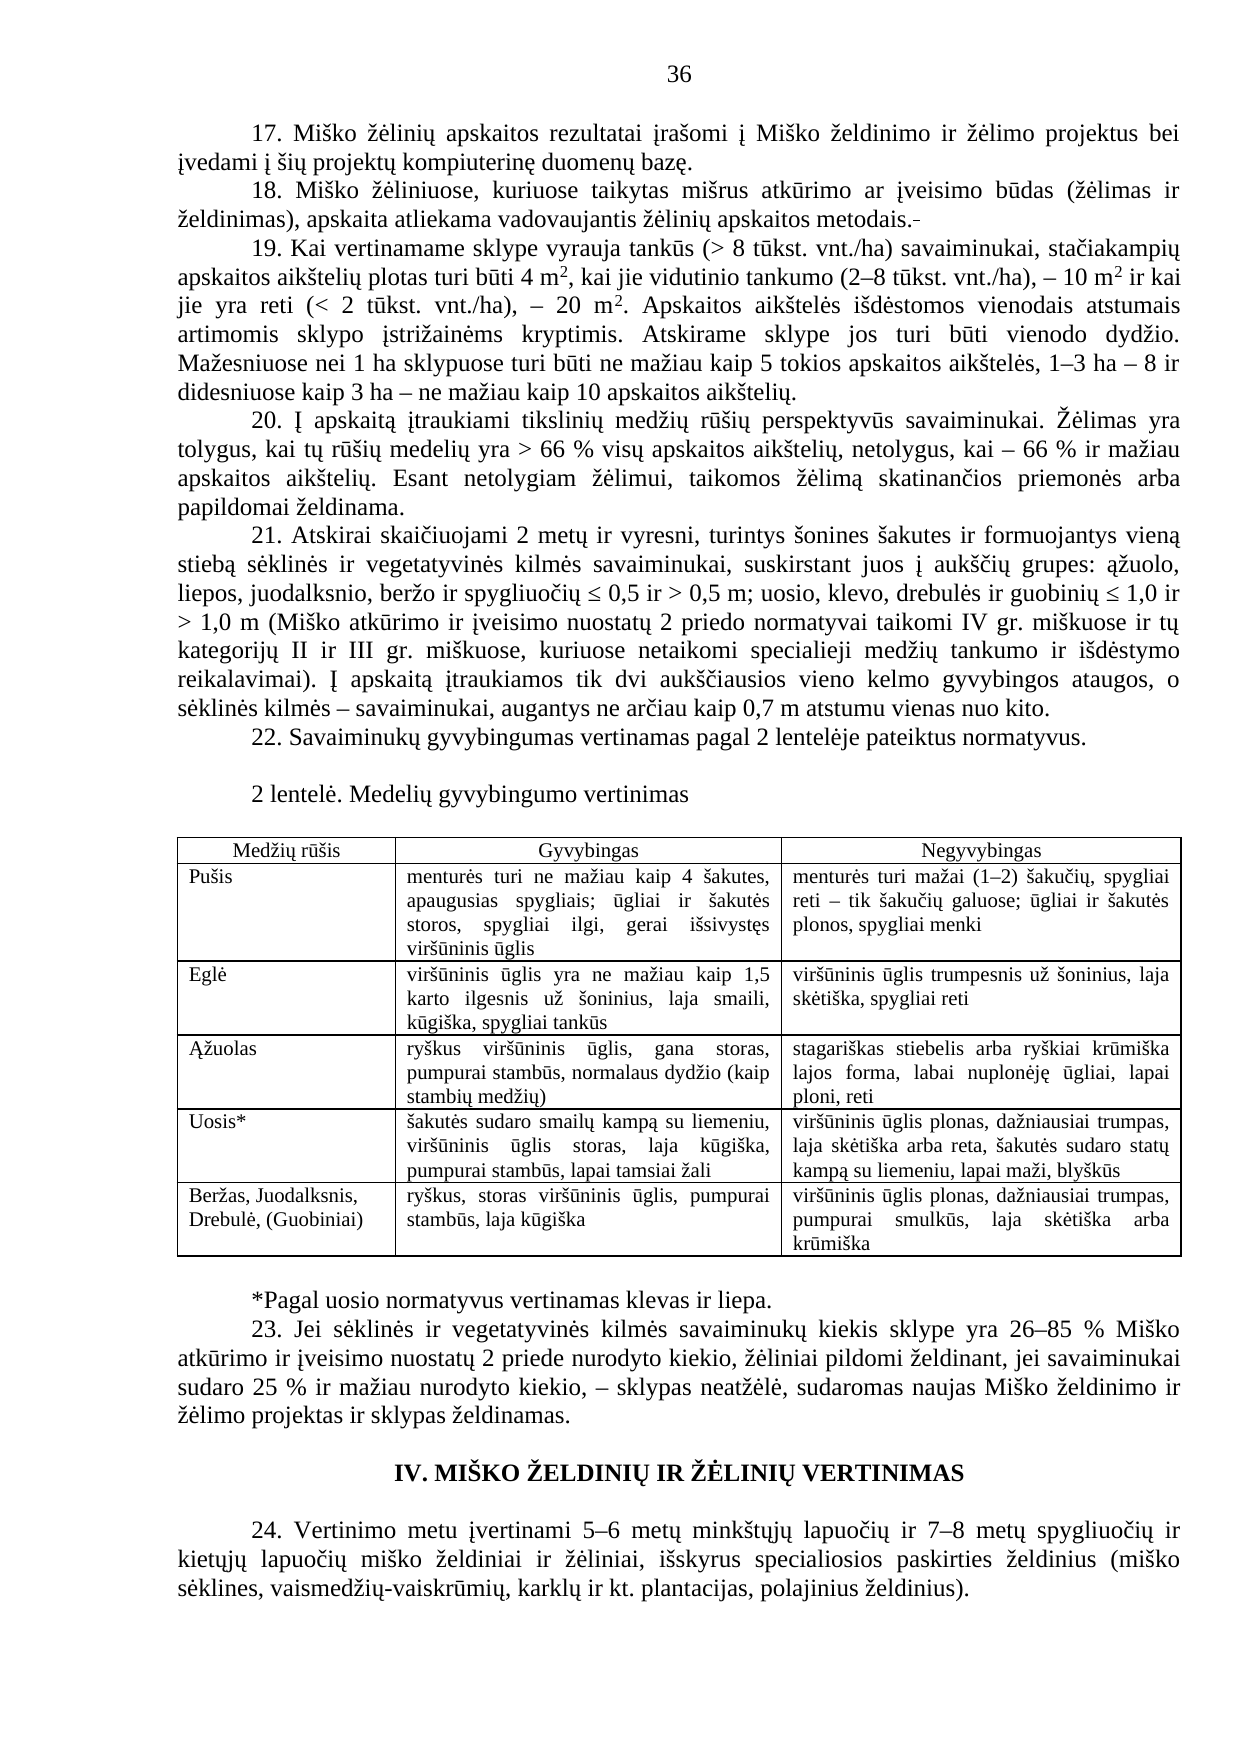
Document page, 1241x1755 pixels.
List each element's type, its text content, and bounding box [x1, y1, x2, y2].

text 23. Jei sėklinės ir vegetatyvinės kilmės savaiminukų kiekis sklype yra 26–85 % Miško atkūrimo ir įveisimo nuostatų 2 priede nurodyto kiekio, žėliniai pildomi želdinant, jei savaiminukai sudaro 25 % ir mažiau nurodyto kiekio, – sklypas neatžėlė, sudaromas naujas Miško želdinimo ir žėlimo projektas ir sklypas želdinamas. [177, 1314, 1181, 1429]
text 17. Miško žėlinių apskaitos rezultatai įrašomi į Miško želdinimo ir žėlimo projektus bei įvedami į šių projektų kompiuterinę duomenų bazę. [177, 118, 1181, 176]
text 19. Kai vertinamame sklype vyrauja tankūs (> 8 tūkst. vnt./ha) savaiminukai, stačiakampių apskaitos aikštelių plotas turi būti 4 m2, kai jie vidutinio tankumo (2–8 tūkst. vnt./ha), – 10 m2 ir kai jie yra reti (< 2 tūkst. vnt./ha), – 20 m2. Apskaitos aikštelės išdėstomos vienodais atstumais artimomis sklypo įstrižainėms kryptimis. Atskirame sklype jos turi būti vienodo dydžio. Mažesniuose nei 1 ha sklypuose turi būti ne mažiau kaip 5 tokios apskaitos aikštelės, 1–3 ha – 8 ir didesniuose kaip 3 ha – ne mažiau kaip 10 apskaitos aikštelių. [177, 233, 1181, 406]
table_header Negyvybingas [782, 838, 1180, 862]
table_cell Pušis [178, 864, 395, 960]
table_header Gyvybingas [396, 838, 781, 862]
text 20. Į apskaitą įtraukiami tikslinių medžių rūšių perspektyvūs savaiminukai. Žėlimas yra tolygus, kai tų rūšių medelių yra > 66 % visų apskaitos aikštelių, netolygus, kai – 66 % ir mažiau apskaitos aikštelių. Esant netolygiam žėlimui, taikomos žėlimą skatinančios priemonės arba papildomai želdinama. [177, 406, 1181, 521]
text 24. Vertinimo metu įvertinami 5–6 metų minkštųjų lapuočių ir 7–8 metų spygliuočių ir kietųjų lapuočių miško želdiniai ir žėliniai, išskyrus specialiosios paskirties želdinius (miško sėklines, vaismedžių-vaiskrūmių, karklų ir kt. plantacijas, polajinius želdinius). [177, 1516, 1181, 1602]
table_cell viršūninis ūglis yra ne mažiau kaip 1,5 karto ilgesnis už šoninius, laja smaili, kūgiška, spygliai tankūs [396, 962, 781, 1034]
table_header Medžių rūšis [178, 838, 395, 862]
table_cell ryškus viršūninis ūglis, gana storas, pumpurai stambūs, normalaus dydžio (kaip stambių medžių) [396, 1036, 781, 1108]
table_cell viršūninis ūglis plonas, dažniausiai trumpas, pumpurai smulkūs, laja skėtiška arba krūmiška [782, 1183, 1180, 1255]
table_cell Uosis* [178, 1110, 395, 1182]
table_cell ryškus, storas viršūninis ūglis, pumpurai stambūs, laja kūgiška [396, 1183, 781, 1255]
table_cell viršūninis ūglis trumpesnis už šoninius, laja skėtiška, spygliai reti [782, 962, 1180, 1034]
text 22. Savaiminukų gyvybingumas vertinamas pagal 2 lentelėje pateiktus normatyvus. [177, 722, 1181, 751]
table_cell menturės turi mažai (1–2) šakučių, spygliai reti – tik šakučių galuose; ūgliai ir šakutės plonos, spygliai menki [782, 864, 1180, 960]
text IV. MIŠKO ŽELDINIŲ IR ŽĖLINIŲ VERTINIMAS [177, 1458, 1181, 1487]
table_cell viršūninis ūglis plonas, dažniausiai trumpas, laja skėtiška arba reta, šakutės sudaro statų kampą su liemeniu, lapai maži, blyškūs [782, 1110, 1180, 1182]
table_cell menturės turi ne mažiau kaip 4 šakutes, apaugusias spygliais; ūgliai ir šakutės storos, spygliai ilgi, gerai išsivystęs viršūninis ūglis [396, 864, 781, 960]
text *Pagal uosio normatyvus vertinamas klevas ir liepa. [177, 1286, 1181, 1314]
text 18. Miško žėliniuose, kuriuose taikytas mišrus atkūrimo ar įveisimo būdas (žėlimas ir želdinimas), apskaita atliekama vadovaujantis žėlinių apskaitos metodais. [177, 176, 1181, 233]
table_cell Ąžuolas [178, 1036, 395, 1108]
text 2 lentelė. Medelių gyvybingumo vertinimas [177, 779, 1181, 808]
table_cell šakutės sudaro smailų kampą su liemeniu, viršūninis ūglis storas, laja kūgiška, pumpurai stambūs, lapai tamsiai žali [396, 1110, 781, 1182]
table_cell Beržas, Juodalksnis, Drebulė, (Guobiniai) [178, 1183, 395, 1255]
table_cell stagariškas stiebelis arba ryškiai krūmiška lajos forma, labai nuplonėję ūgliai, lapai ploni, reti [782, 1036, 1180, 1108]
table_cell Eglė [178, 962, 395, 1034]
text 21. Atskirai skaičiuojami 2 metų ir vyresni, turintys šonines šakutes ir formuojantys vieną stiebą sėklinės ir vegetatyvinės kilmės savaiminukai, suskirstant juos į aukščių grupes: ąžuolo, liepos, juodalksnio, beržo ir spygliuočių ≤ 0,5 ir > 0,5 m; uosio, klevo, drebulės ir guobinių ≤ 1,0 ir > 1,0 m (Miško atkūrimo ir įveisimo nuostatų 2 priedo normatyvai taikomi IV gr. miškuose ir tų kategorijų II ir III gr. miškuose, kuriuose netaikomi specialieji medžių tankumo ir išdėstymo reikalavimai). Į apskaitą įtraukiamos tik dvi aukščiausios vieno kelmo gyvybingos ataugos, o sėklinės kilmės – savaiminukai, augantys ne arčiau kaip 0,7 m atstumu vienas nuo kito. [177, 521, 1181, 722]
